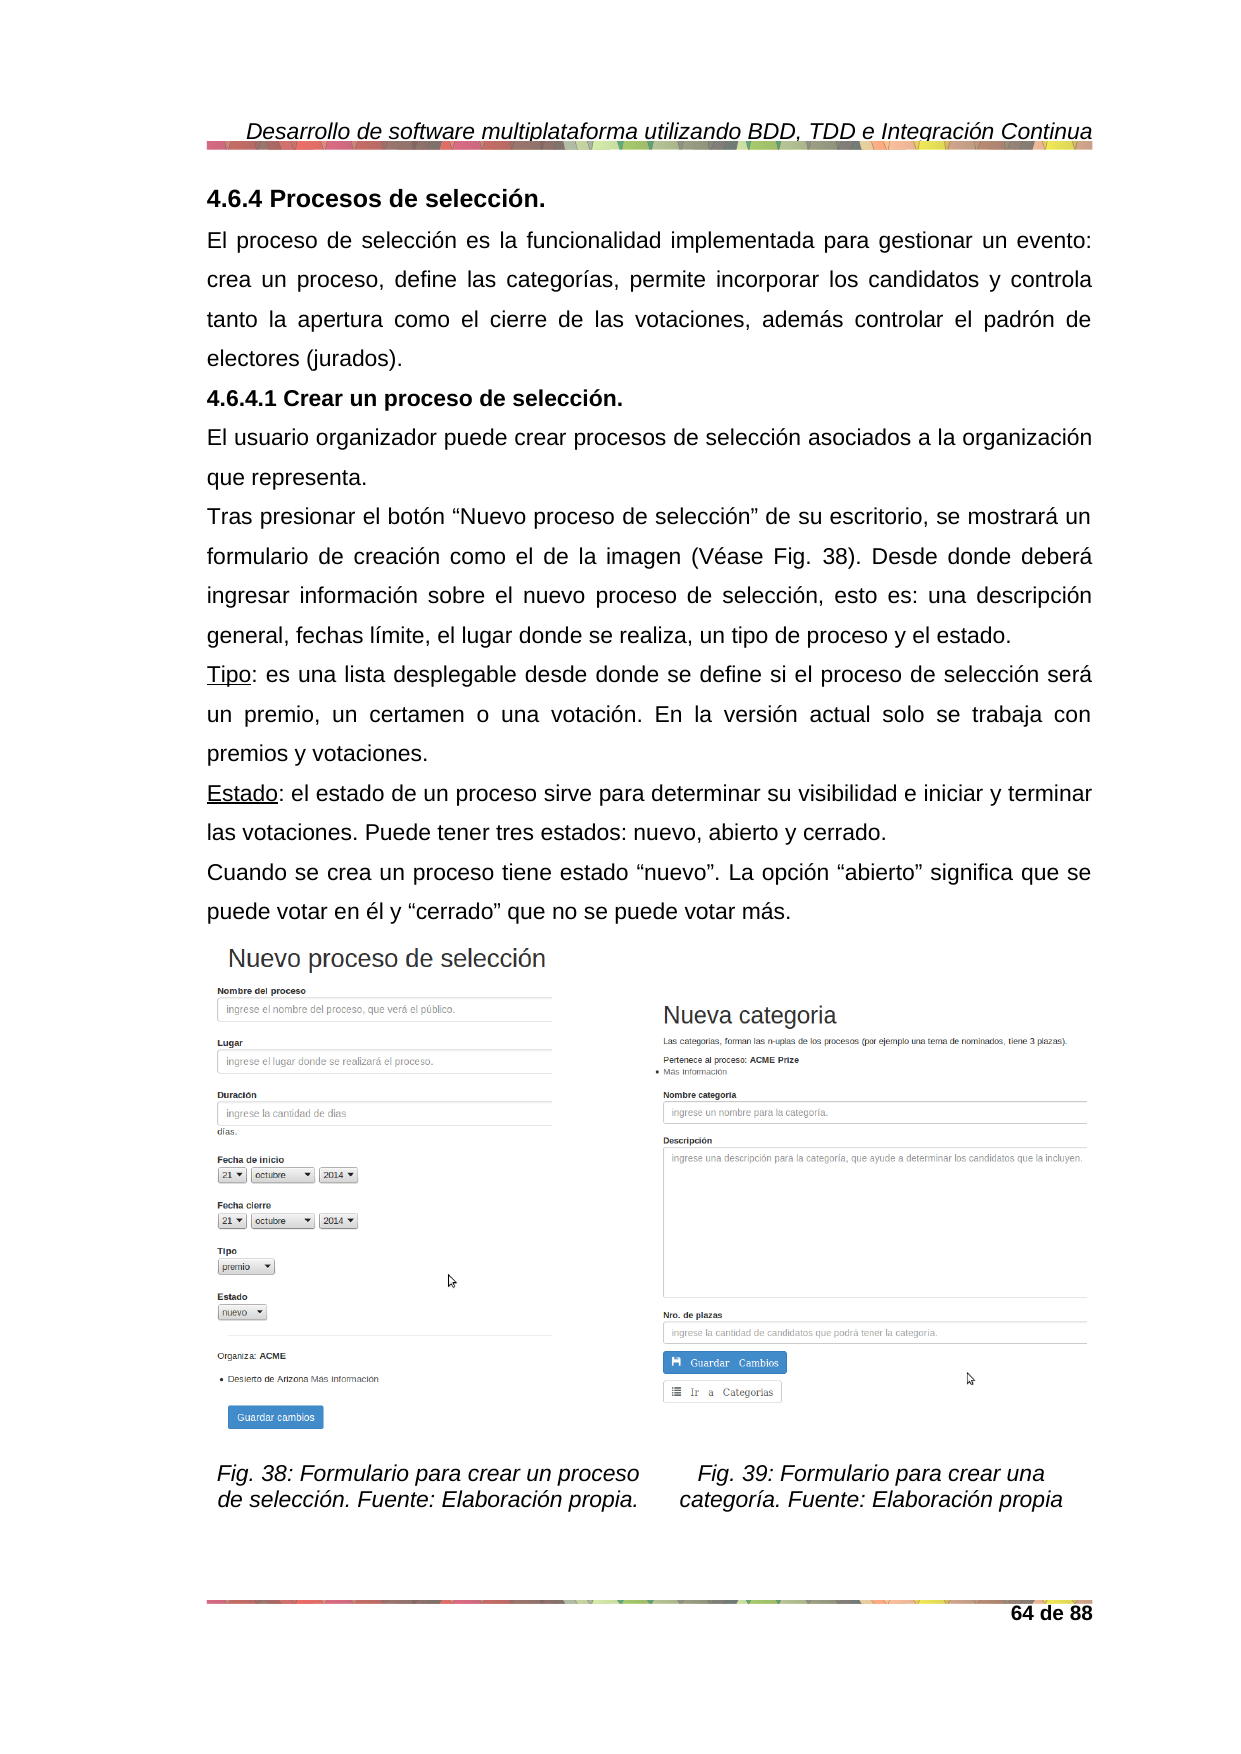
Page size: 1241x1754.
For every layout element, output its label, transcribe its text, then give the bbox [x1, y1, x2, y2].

text El usuario organizador puede crear procesos de selección asociados a la organización que representa. [207, 424, 1093, 490]
text 4.6.4 Procesos de selección. [207, 184, 1093, 212]
text El proceso de selección es la funcionalidad implementada para gestionar un evento: crea un proceso, define las categorías, permite incorporar los candidatos y controla tanto la apertura como el cierre de las votaciones, además controlar el padrón de electores (jurados). [207, 227, 1093, 372]
table_header [207, 938, 649, 1441]
picture [212, 943, 552, 1436]
text Estado: el estado de un proceso sirve para determinar su visibilidad e iniciar y terminar las votaciones. Puede tener tres estados: nuevo, abierto y cerrado. [207, 779, 1093, 845]
table_header [650, 938, 1093, 1441]
text 4.6.4.1 Crear un proceso de selección. [207, 385, 1093, 411]
picture [655, 1003, 1087, 1408]
text Cuando se crea un proceso tiene estado “nuevo”. La opción “abierto” significa que se puede votar en él y “cerrado” que no se puede votar más. [207, 858, 1093, 924]
text Tipo: es una lista desplegable desde donde se define si el proceso de selección será un premio, un certamen o una votación. En la versión actual solo se trabaja con premios y votaciones. [207, 661, 1093, 766]
table_cell Fig. 38: Formulario para crear un proceso de selección. Fuente: Elaboración propia. [207, 1441, 649, 1531]
table_cell Fig. 39: Formulario para crear una categoría. Fuente: Elaboración propia [650, 1441, 1093, 1531]
text Tras presionar el botón “Nuevo proceso de selección” de su escritorio, se mostrará un formulario de creación como el de la imagen (Véase Fig. 38). Desde donde deberá ingresar información sobre el nuevo proceso de selección, esto es: una descripción general, fechas límite, el lugar donde se realiza, un tipo de proceso y el estado. [207, 503, 1093, 648]
